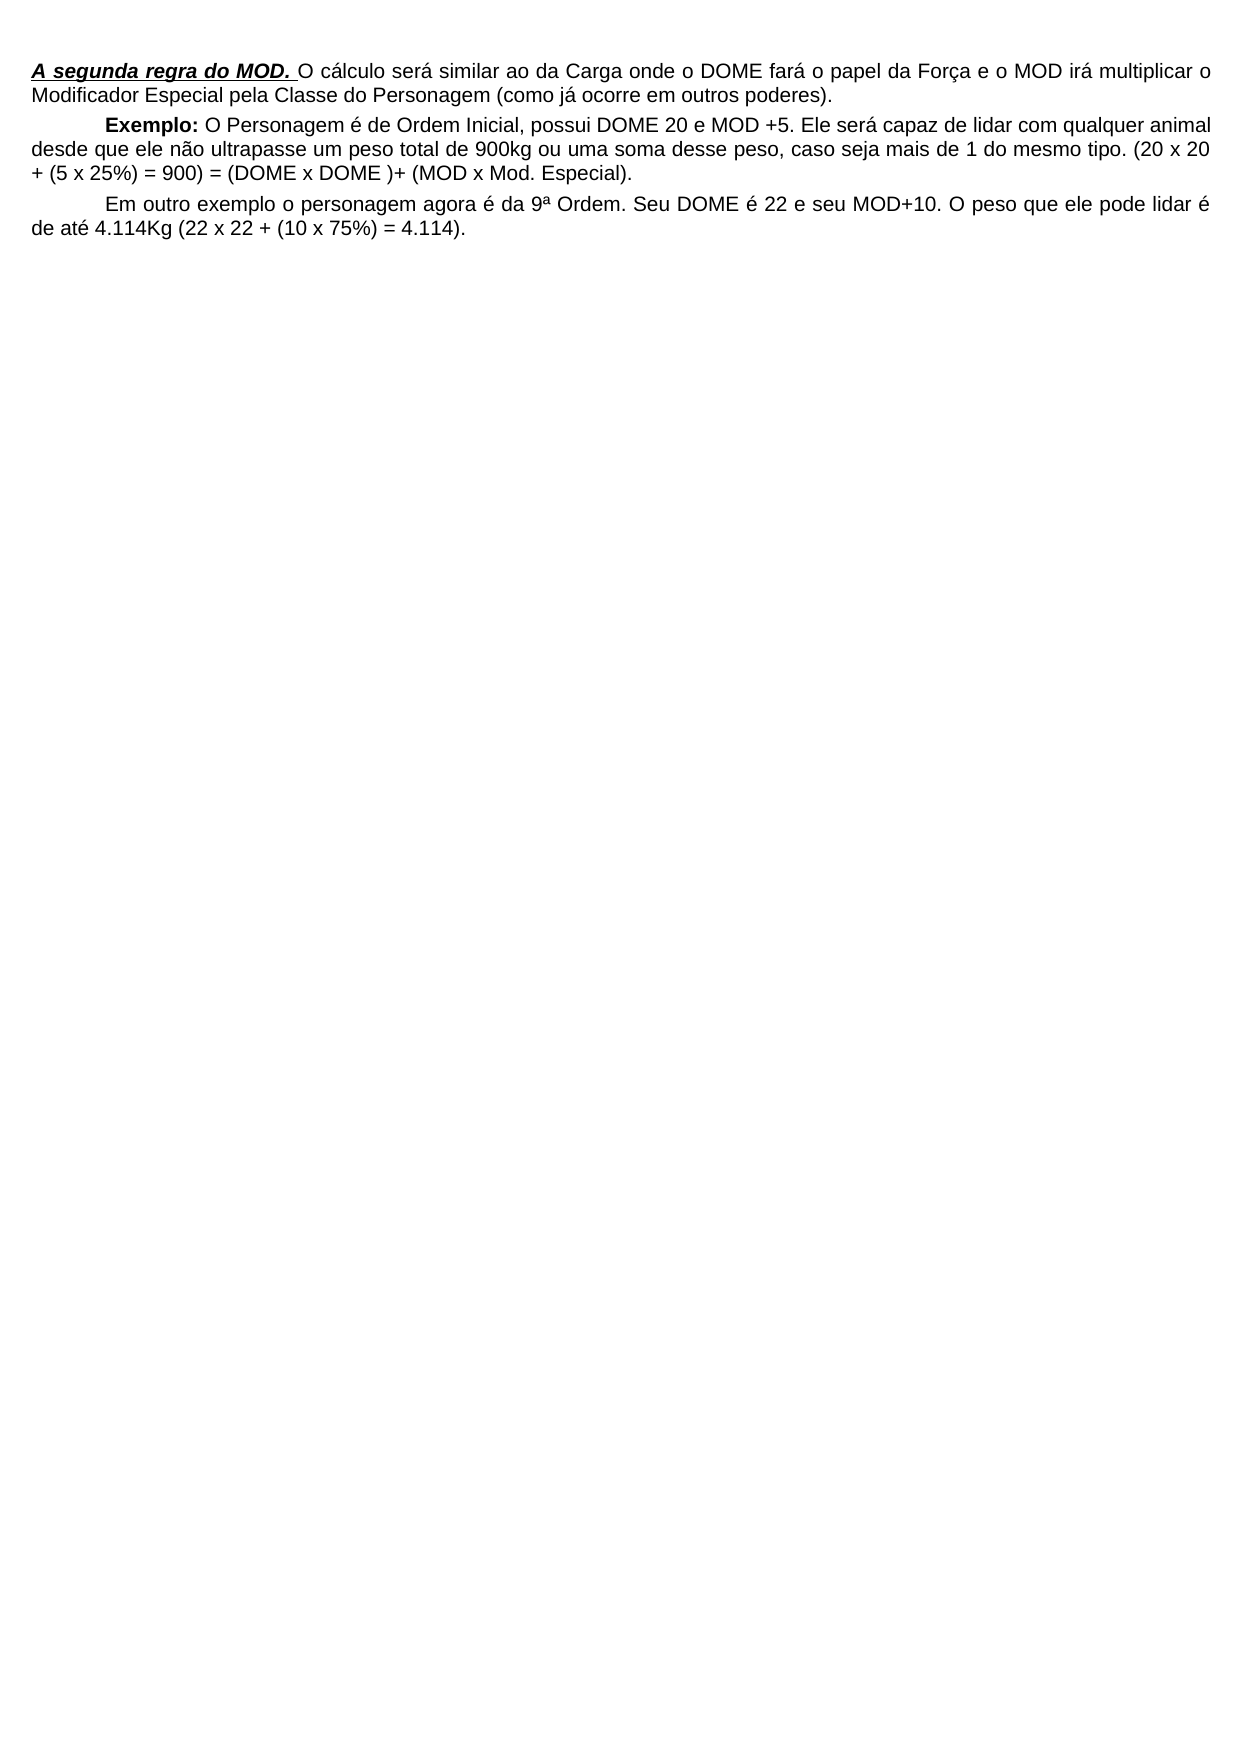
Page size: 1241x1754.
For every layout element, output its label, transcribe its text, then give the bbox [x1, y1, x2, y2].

text Em outro exemplo o personagem agora é da 9ª Ordem. Seu DOME é 22 e seu MOD+10. O peso que ele pode lidar é de até 4.114Kg (22 x 22 + (10 x 75%) = 4.114). [31, 191, 1212, 239]
text Exemplo: O Personagem é de Ordem Inicial, possui DOME 20 e MOD +5. Ele será capaz de lidar com qualquer animal desde que ele não ultrapasse um peso total de 900kg ou uma soma desse peso, caso seja mais de 1 do mesmo tipo. (20 x 20 + (5 x 25%) = 900) = (DOME x DOME )+ (MOD x Mod. Especial). [31, 113, 1212, 185]
text A segunda regra do MOD. O cálculo será similar ao da Carga onde o DOME fará o papel da Força e o MOD irá multiplicar o Modificador Especial pela Classe do Personagem (como já ocorre em outros poderes). [31, 59, 1212, 107]
